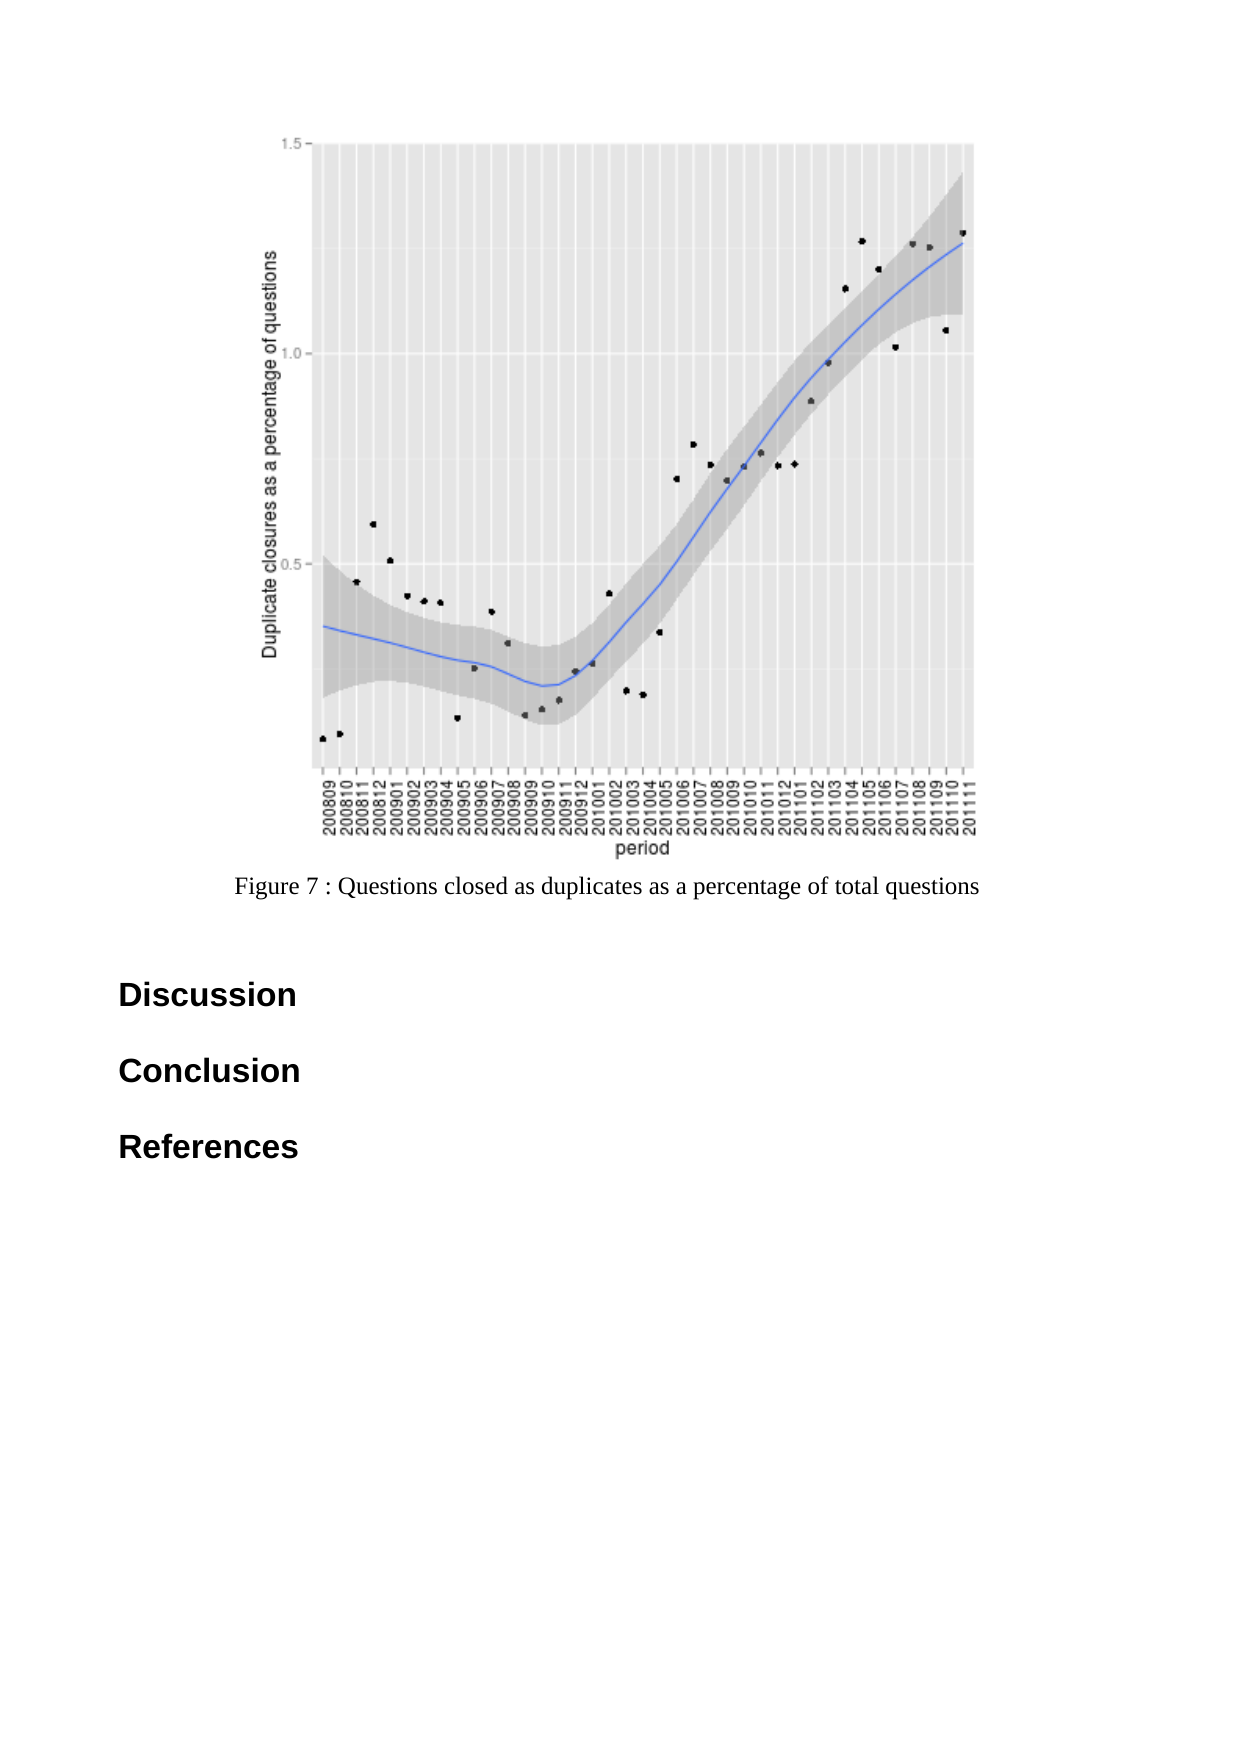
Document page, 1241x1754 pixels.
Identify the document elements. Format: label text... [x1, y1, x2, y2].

picture [245, 121, 995, 872]
subtitle Conclusion [118, 1051, 1122, 1089]
text Figure 7 : Questions closed as duplicates as a percentage of total questions [228, 121, 1012, 900]
subtitle Discussion [118, 974, 1122, 1013]
subtitle References [118, 1127, 1122, 1165]
